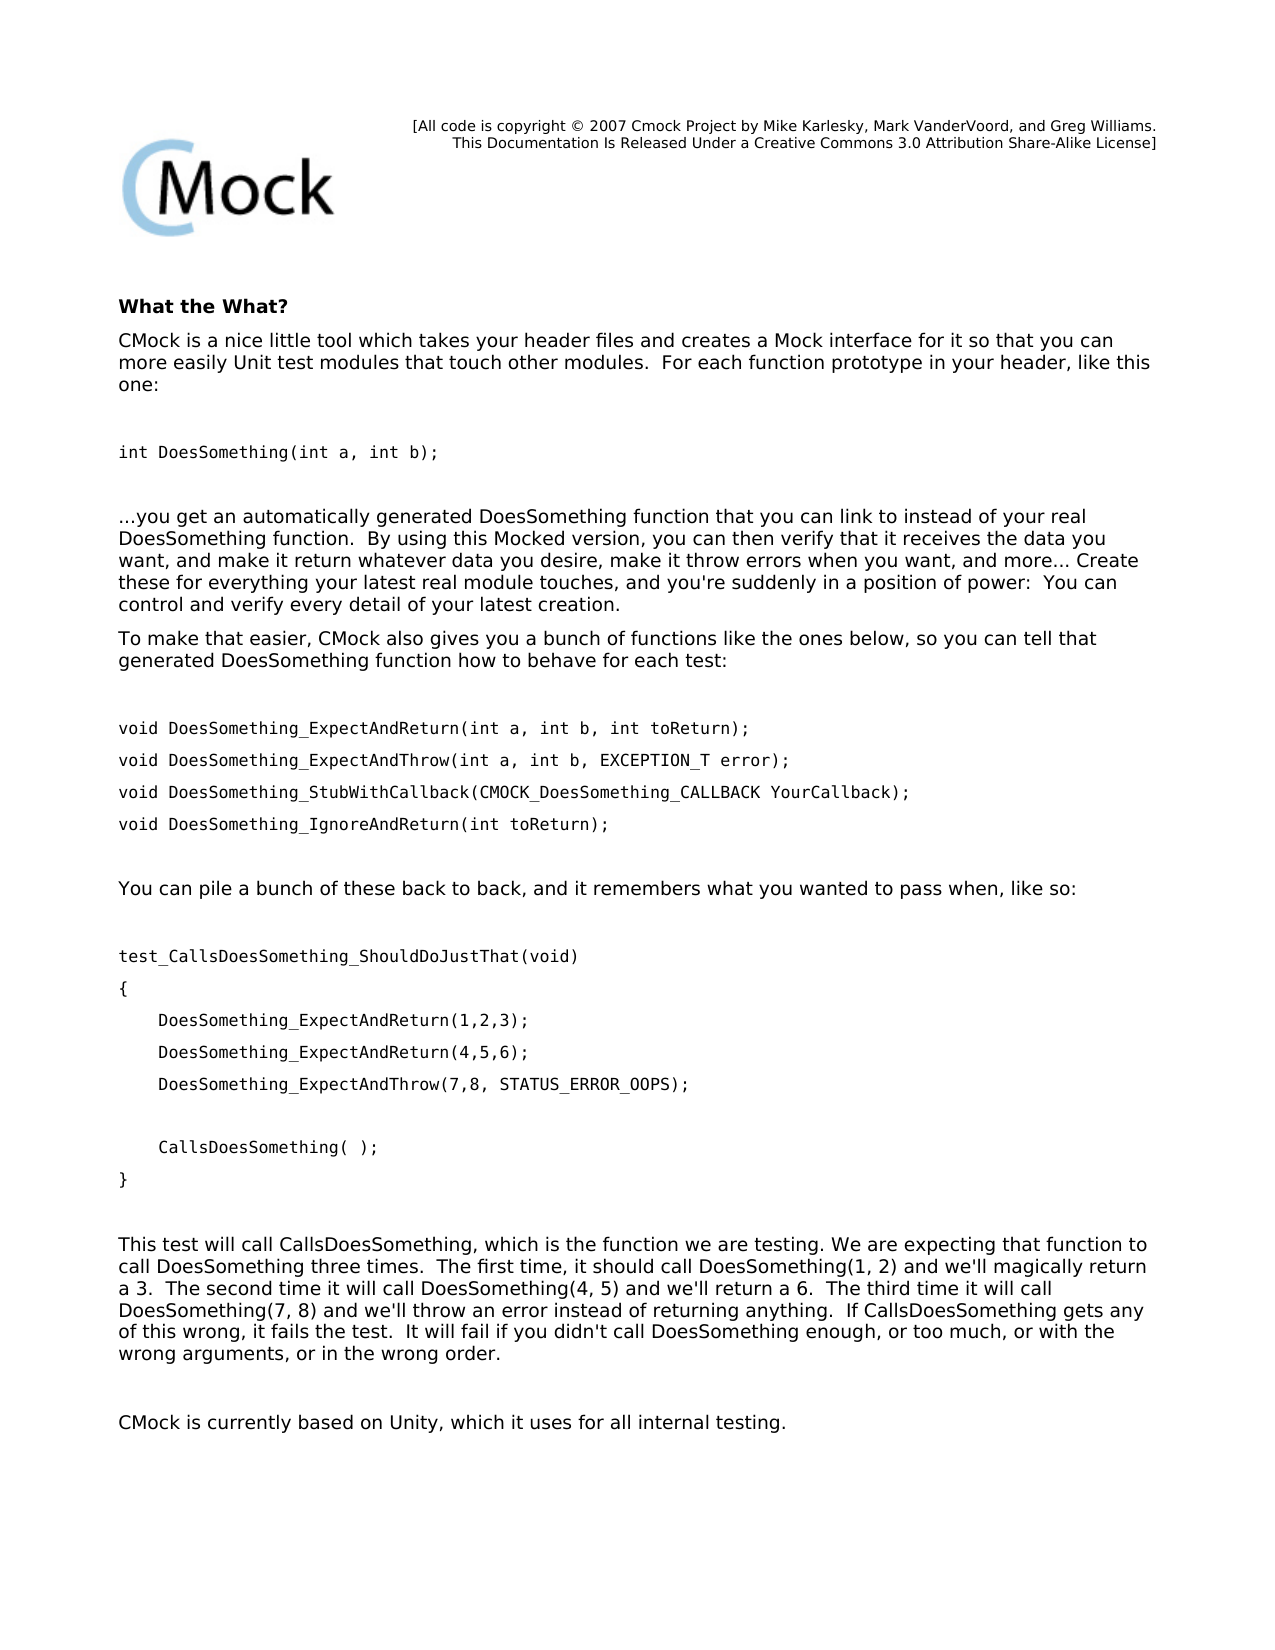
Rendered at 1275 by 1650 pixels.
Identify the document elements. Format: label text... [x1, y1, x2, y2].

text DoesSomething_ExpectAndReturn(1,2,3); [118, 1011, 1157, 1030]
text test_CallsDoesSomething_ShouldDoJustThat(void) [118, 947, 1157, 966]
text DoesSomething_ExpectAndReturn(4,5,6); [118, 1043, 1157, 1062]
text } [118, 1170, 1157, 1189]
text CMock is a nice little tool which takes your header files and creates a Mock interface for it so that you can more easily Unit test modules that touch other modules. For each function prototype in your header, like this one: [118, 330, 1157, 396]
text DoesSomething_ExpectAndThrow(7,8, STATUS_ERROR_OOPS); [118, 1074, 1157, 1094]
text void DoesSomething_ExpectAndThrow(int a, int b, EXCEPTION_T error); [118, 751, 1157, 770]
text CMock is currently based on Unity, which it uses for all internal testing. [118, 1412, 1157, 1434]
subtitle What the What? [118, 296, 1157, 318]
text To make that easier, CMock also gives you a bunch of functions like the ones below, so you can tell that generated DoesSomething function how to behave for each test: [118, 628, 1157, 672]
text void DoesSomething_IgnoreAndReturn(int toReturn); [118, 814, 1157, 834]
text void DoesSomething_StubWithCallback(CMOCK_DoesSomething_CALLBACK YourCallback); [118, 783, 1157, 802]
text ...you get an automatically generated DoesSomething function that you can link to instead of your real DoesSomething function. By using this Mocked version, you can then verify that it receives the data you want, and make it return whatever data you desire, make it throw errors when you want, and more... Create these for everything your latest real module touches, and you're suddenly in a position of power: You can control and verify every detail of your latest creation. [118, 506, 1157, 616]
text [All code is copyright © 2007 Cmock Project by Mike Karlesky, Mark VanderVoord, and Greg Williams. [335, 118, 1157, 135]
text This test will call CallsDoesSomething, which is the function we are testing. We are expecting that function to call DoesSomething three times. The first time, it should call DoesSomething(1, 2) and we'll magically return a 3. The second time it will call DoesSomething(4, 5) and we'll return a 6. The third time it will call DoesSomething(7, 8) and we'll throw an error instead of returning anything. If CallsDoesSomething gets any of this wrong, it fails the test. It will fail if you didn't call DoesSomething enough, or too much, or with the wrong arguments, or in the wrong order. [118, 1234, 1157, 1365]
text int DoesSomething(int a, int b); [118, 443, 1157, 462]
text This Documentation Is Released Under a Creative Commons 3.0 Attribution Share-Alike License] [335, 135, 1157, 152]
picture [118, 118, 335, 271]
text void DoesSomething_ExpectAndReturn(int a, int b, int toReturn); [118, 719, 1157, 738]
text { [118, 979, 1157, 998]
text You can pile a bunch of these back to back, and it remembers what you wanted to pass when, like so: [118, 878, 1157, 900]
text CallsDoesSomething( ); [118, 1138, 1157, 1158]
